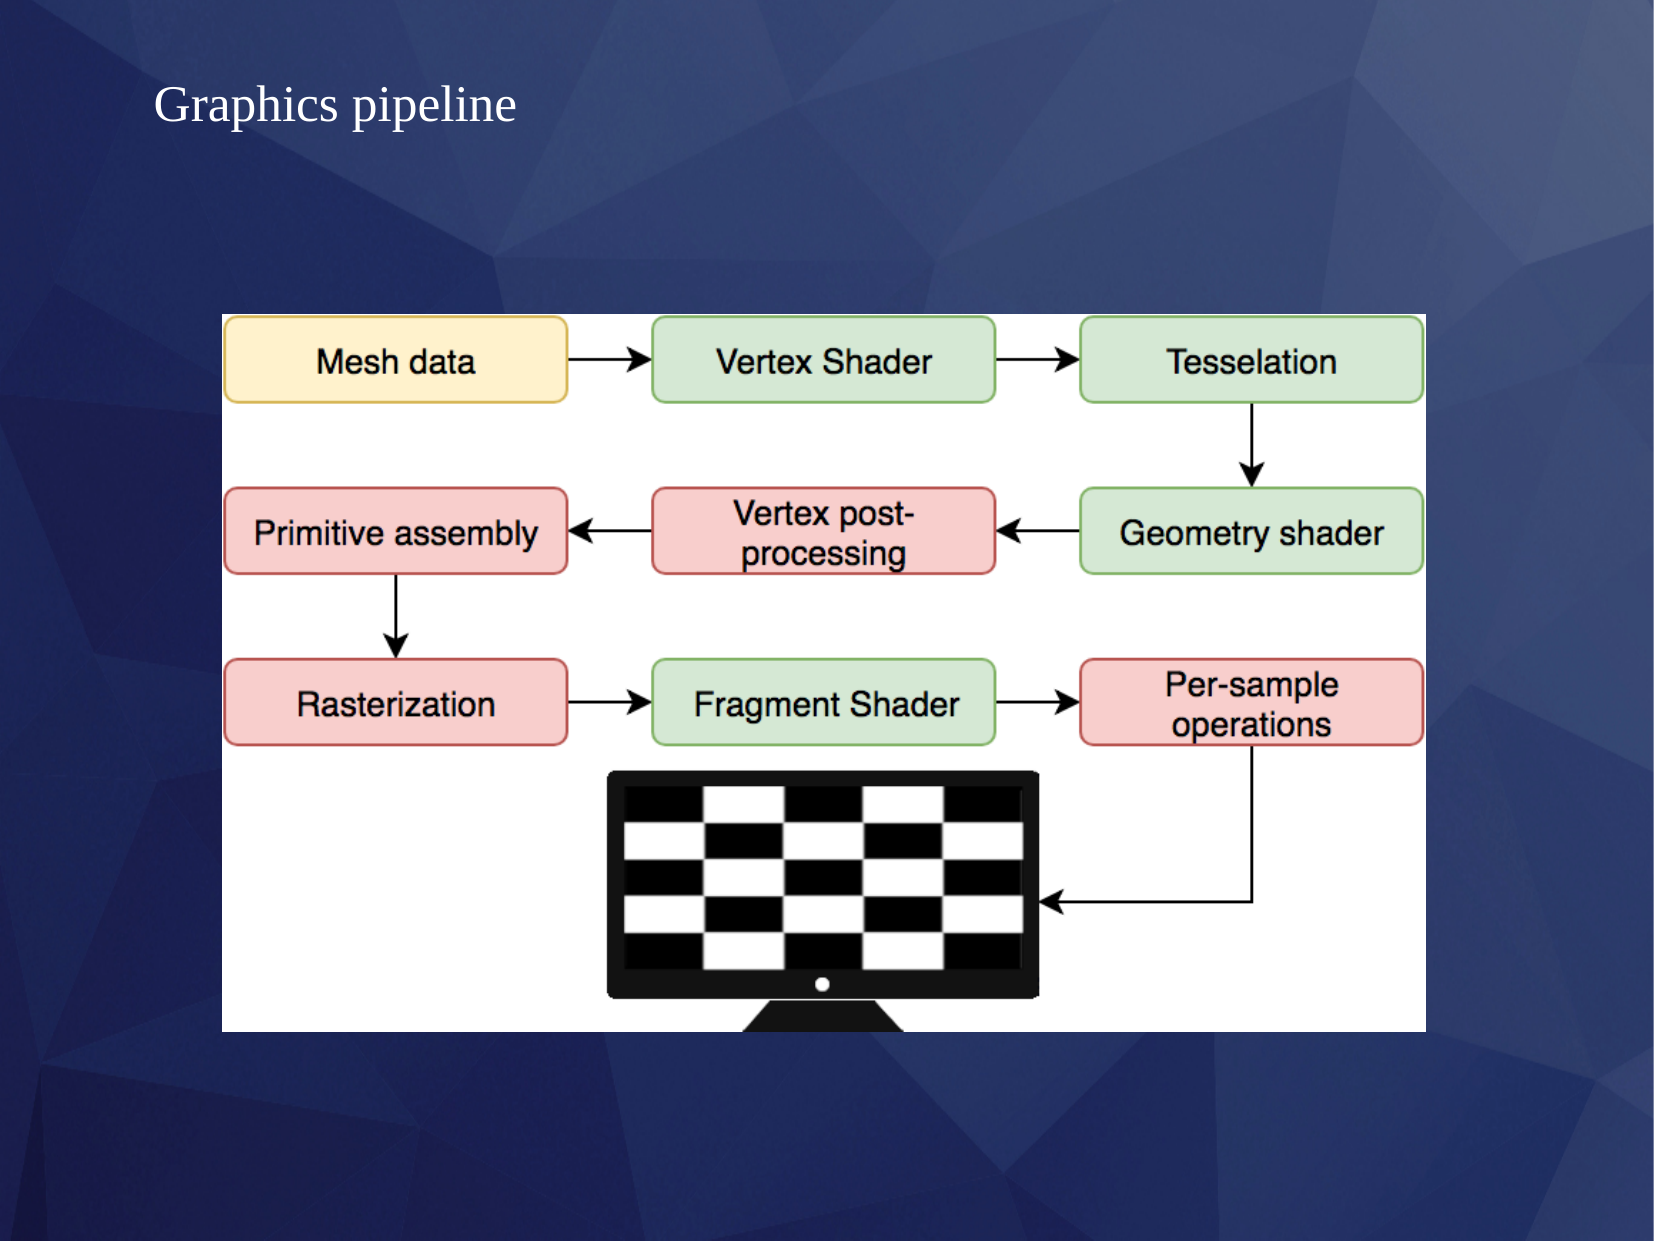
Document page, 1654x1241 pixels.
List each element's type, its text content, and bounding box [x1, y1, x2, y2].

picture [0, 0, 1654, 1241]
list Graphics pipeline [82, 75, 1571, 256]
